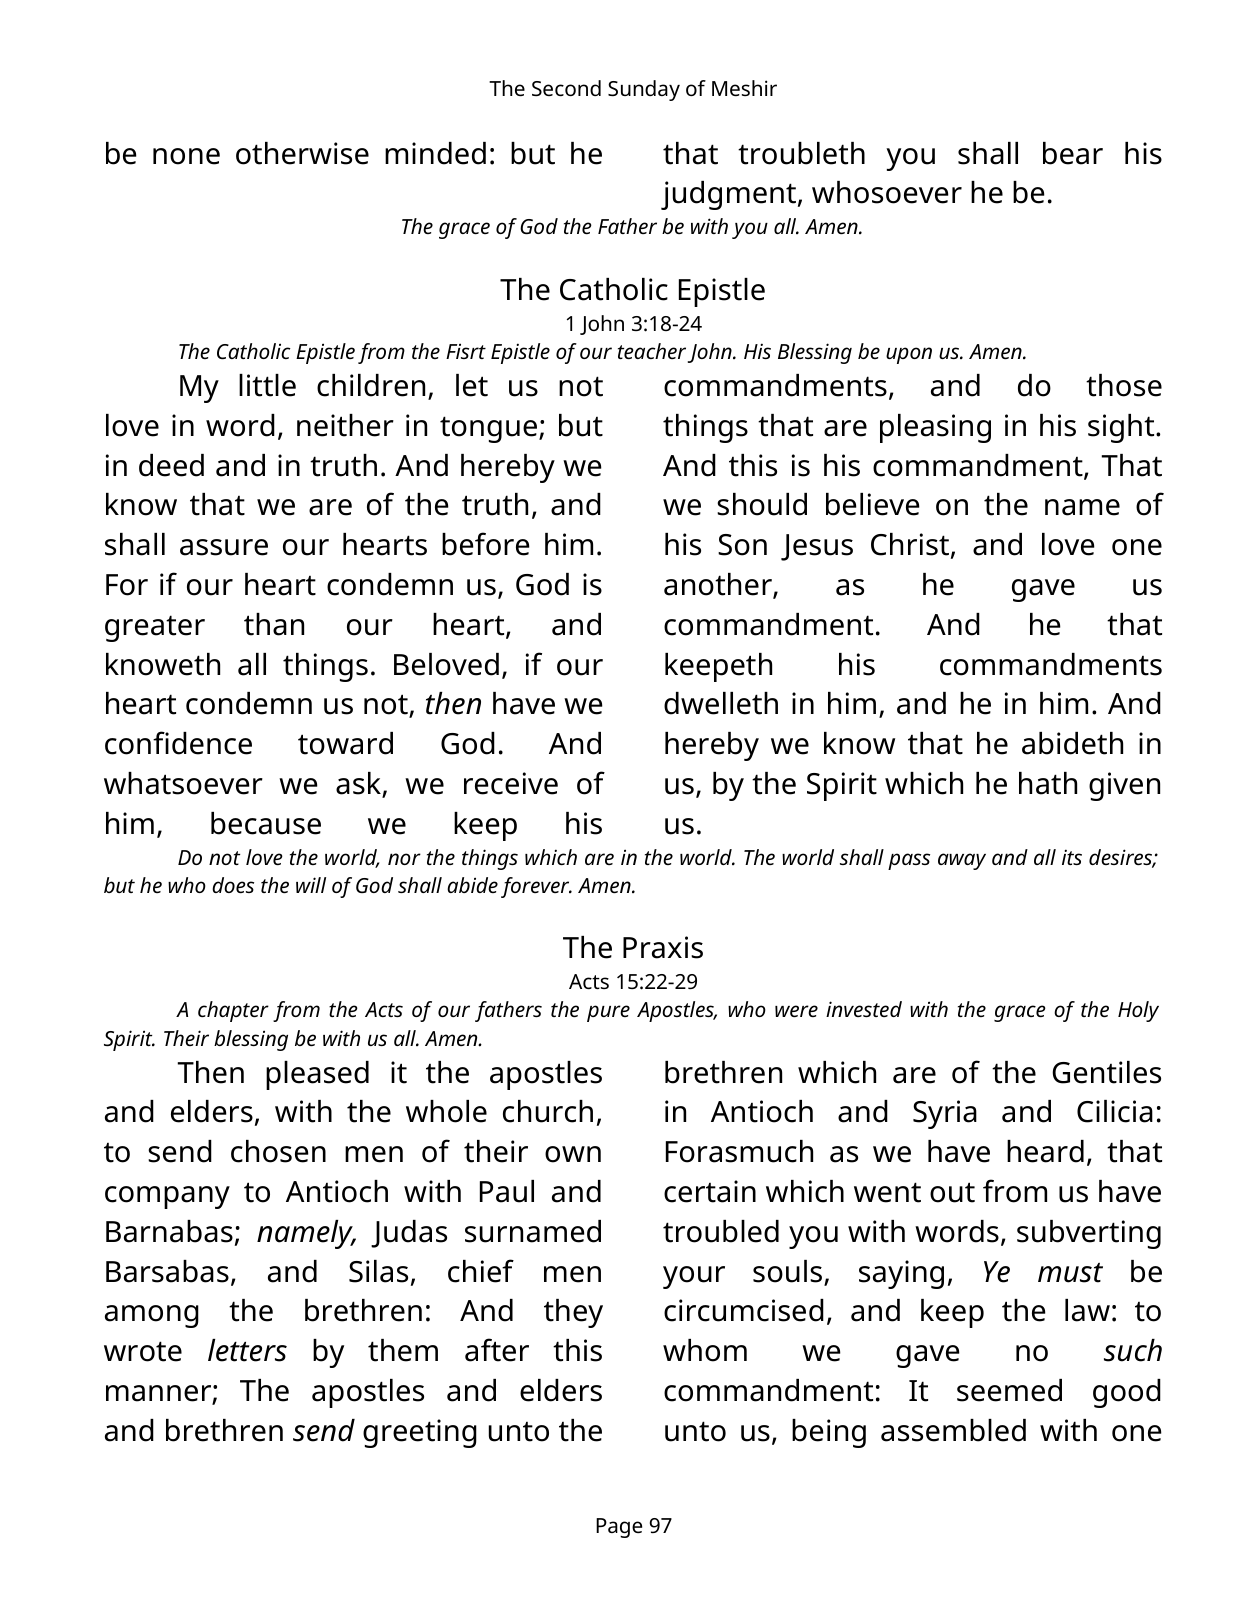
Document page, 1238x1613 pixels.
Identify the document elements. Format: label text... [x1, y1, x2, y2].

text The Second Sunday of Meshir [102, 74, 1165, 102]
text Do not love the world, nor the things which are in the world. The world shall pass away and all its desires; but he who does the will of God shall abide forever. Amen. [103, 843, 1163, 899]
text The Praxis [103, 927, 1163, 967]
text The Catholic Epistle [103, 269, 1163, 309]
text be none otherwise minded: but he [103, 133, 604, 173]
text The grace of God the Father be with you all. Amen. [103, 212, 1163, 241]
text Acts 15:22-29 [103, 967, 1163, 995]
text commandments, and do those things that are pleasing in his sight. And this is his commandment, That we should believe on the name of his Son Jesus Christ, and love one another, as he gave us commandment. And he that keepeth his commandments dwelleth in him, and he in him. And hereby we know that he abideth in us, by the Spirit which he hath given us. [663, 365, 1163, 843]
text My little children, let us not love in word, neither in tongue; but in deed and in truth. And hereby we know that we are of the truth, and shall assure our hearts before him. For if our heart condemn us, God is greater than our heart, and knoweth all things. Beloved, if our heart condemn us not, then have we confidence toward God. And whatsoever we ask, we receive of him, because we keep his [103, 365, 604, 843]
text A chapter from the Acts of our fathers the pure Apostles, who were invested with the grace of the Holy Spirit. Their blessing be with us all. Amen. [103, 995, 1163, 1052]
text Then pleased it the apostles and elders, with the whole church, to send chosen men of their own company to Antioch with Paul and Barnabas; namely, Judas surnamed Barsabas, and Silas, chief men among the brethren: And they wrote letters by them after this manner; The apostles and elders and brethren send greeting unto the [103, 1052, 604, 1450]
text 1 John 3:18-24 [103, 309, 1163, 337]
text that troubleth you shall bear his judgment, whosoever he be. [663, 133, 1163, 212]
text The Catholic Epistle from the Fisrt Epistle of our teacher John. His Blessing be upon us. Amen. [103, 337, 1163, 365]
text brethren which are of the Gentiles in Antioch and Syria and Cilicia: Forasmuch as we have heard, that certain which went out from us have troubled you with words, subverting your souls, saying, Ye must be circumcised, and keep the law: to whom we gave no such commandment: It seemed good unto us, being assembled with one [663, 1052, 1163, 1450]
